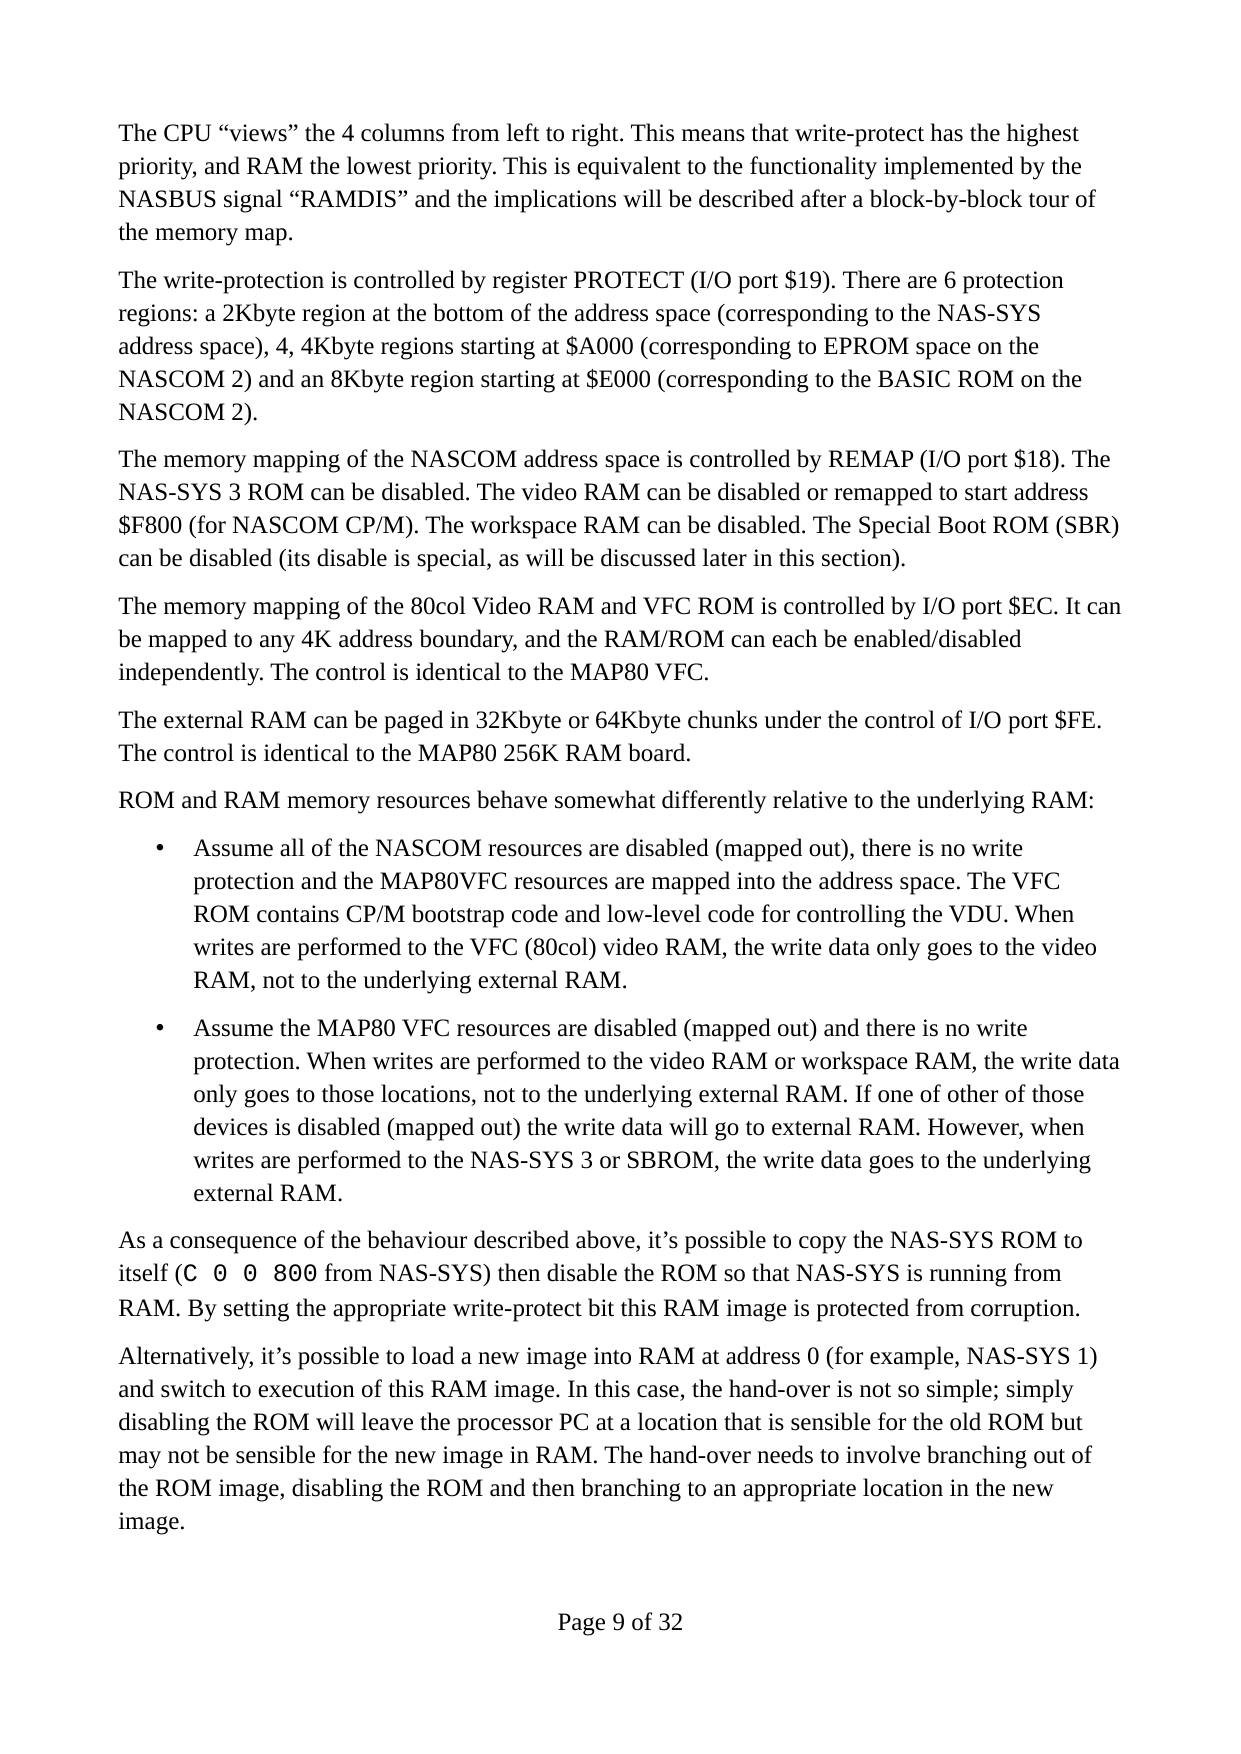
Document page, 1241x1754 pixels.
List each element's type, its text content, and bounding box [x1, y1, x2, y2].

text The CPU “views” the 4 columns from left to right. This means that write-protect has the highest priority, and RAM the lowest priority. This is equivalent to the functionality implemented by the NASBUS signal “RAMDIS” and the implications will be described after a block-by-block tour of the memory map. [118, 118, 1122, 246]
text ROM and RAM memory resources behave somewhat differently relative to the underlying RAM: [118, 785, 1122, 814]
text Alternatively, it’s possible to load a new image into RAM at address 0 (for example, NAS-SYS 1) and switch to execution of this RAM image. In this case, the hand-over is not so simple; simply disabling the ROM will leave the processor PC at a location that is sensible for the old ROM but may not be sensible for the new image in RAM. The hand-over needs to involve branching out of the ROM image, disabling the ROM and then branching to an appropriate location in the new image. [118, 1341, 1122, 1535]
text The memory mapping of the NASCOM address space is controlled by REMAP (I/O port $18). The NAS-SYS 3 ROM can be disabled. The video RAM can be disabled or remapped to start address $F800 (for NASCOM CP/M). The workspace RAM can be disabled. The Special Boot ROM (SBR) can be disabled (its disable is special, as will be discussed later in this section). [118, 444, 1122, 572]
list Assume all of the NASCOM resources are disabled (mapped out), there is no write protection and the MAP80VFC resources are mapped into the address space. The VFC ROM contains CP/M bootstrap code and low-level code for controlling the VDU. When writes are performed to the VFC (80col) video RAM, the write data only goes to the video RAM, not to the underlying external RAM. [156, 833, 1122, 994]
list Assume the MAP80 VFC resources are disabled (mapped out) and there is no write protection. When writes are performed to the video RAM or workspace RAM, the write data only goes to those locations, not to the underlying external RAM. If one of other of those devices is disabled (mapped out) the write data will go to external RAM. However, when writes are performed to the NAS-SYS 3 or SBROM, the write data goes to the underlying external RAM. [156, 1013, 1122, 1207]
text The external RAM can be paged in 32Kbyte or 64Kbyte chunks under the control of I/O port $FE. The control is identical to the MAP80 256K RAM board. [118, 705, 1122, 767]
text The memory mapping of the 80col Video RAM and VFC ROM is controlled by I/O port $EC. It can be mapped to any 4K address boundary, and the RAM/ROM can each be enabled/disabled independently. The control is identical to the MAP80 VFC. [118, 591, 1122, 686]
text The write-protection is controlled by register PROTECT (I/O port $19). There are 6 protection regions: a 2Kbyte region at the bottom of the address space (corresponding to the NAS-SYS address space), 4, 4Kbyte regions starting at $A000 (corresponding to EPROM space on the NASCOM 2) and an 8Kbyte region starting at $E000 (corresponding to the BASIC ROM on the NASCOM 2). [118, 265, 1122, 426]
text As a consequence of the behaviour described above, it’s possible to copy the NAS-SYS ROM to itself (C 0 0 800 from NAS-SYS) then disable the ROM so that NAS-SYS is running from RAM. By setting the appropriate write-protect bit this RAM image is protected from corruption. [118, 1225, 1122, 1322]
